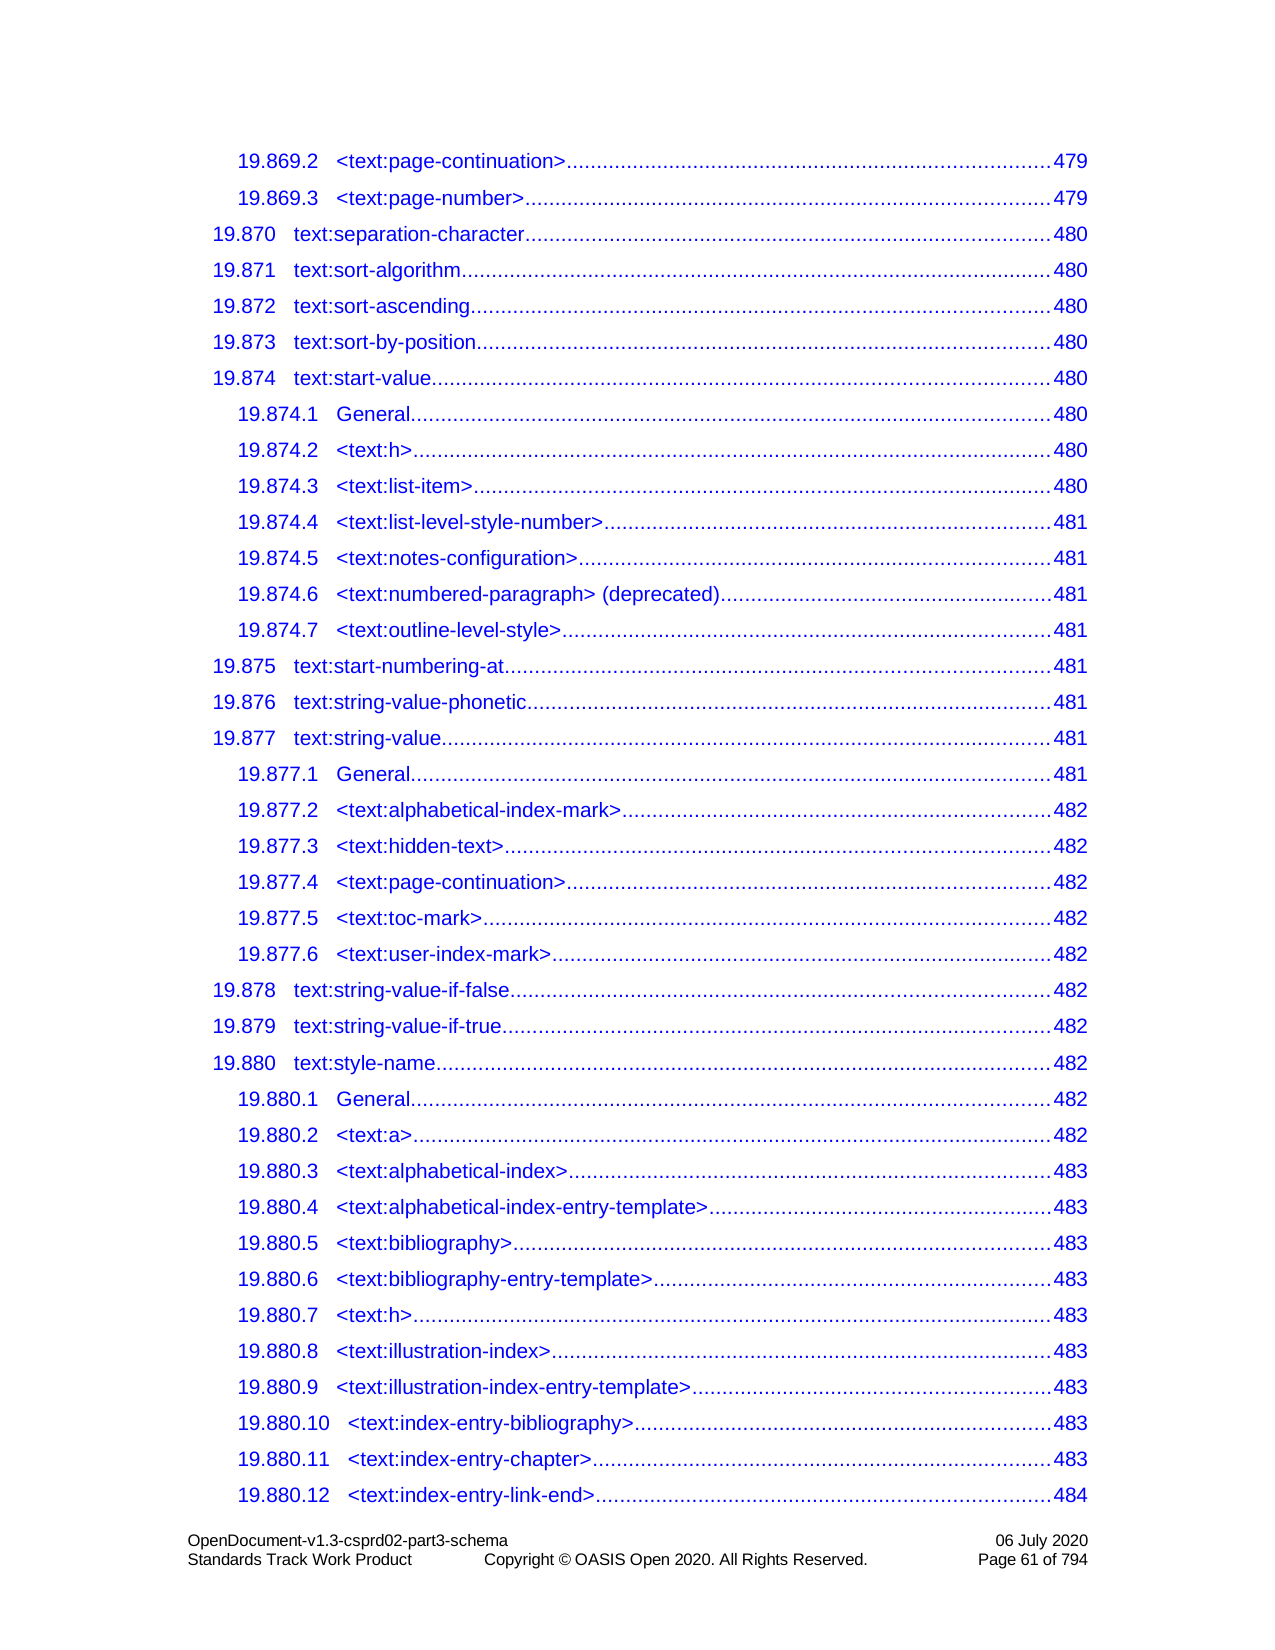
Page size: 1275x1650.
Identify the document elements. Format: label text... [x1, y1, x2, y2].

text 19.874.3 <text:list-item> 480 [237, 474, 1088, 498]
text 19.880.4 <text:alphabetical-index-entry-template> 483 [237, 1195, 1088, 1219]
text 19.874 text:start-value 480 [212, 366, 1088, 390]
text 19.874.5 <text:notes-configuration> 481 [237, 546, 1088, 570]
text 19.869.3 <text:page-number> 479 [237, 186, 1088, 209]
text 19.880.3 <text:alphabetical-index> 483 [237, 1159, 1088, 1183]
text 19.880 text:style-name 482 [212, 1051, 1088, 1074]
text 19.870 text:separation-character 480 [212, 222, 1088, 246]
text 19.874.2 <text:h> 480 [237, 438, 1088, 462]
text 19.877.1 General 481 [237, 763, 1088, 786]
text 19.878 text:string-value-if-false 482 [212, 979, 1088, 1002]
text 19.869.2 <text:page-continuation> 479 [237, 150, 1088, 173]
text 19.877.4 <text:page-continuation> 482 [237, 871, 1088, 894]
text 19.880.5 <text:bibliography> 483 [237, 1231, 1088, 1255]
text 19.877.3 <text:hidden-text> 482 [237, 835, 1088, 858]
text 19.877.2 <text:alphabetical-index-mark> 482 [237, 799, 1088, 822]
text 19.875 text:start-numbering-at 481 [212, 654, 1088, 678]
text 19.880.6 <text:bibliography-entry-template> 483 [237, 1267, 1088, 1291]
text 19.880.12 <text:index-entry-link-end> 484 [237, 1483, 1088, 1507]
text 19.871 text:sort-algorithm 480 [212, 258, 1088, 282]
text 19.880.1 General 482 [237, 1087, 1088, 1111]
text 19.876 text:string-value-phonetic 481 [212, 691, 1088, 714]
text 19.880.7 <text:h> 483 [237, 1303, 1088, 1327]
text 19.880.2 <text:a> 482 [237, 1123, 1088, 1147]
text 19.877.5 <text:toc-mark> 482 [237, 907, 1088, 930]
text 19.880.8 <text:illustration-index> 483 [237, 1339, 1088, 1363]
text 19.880.10 <text:index-entry-bibliography> 483 [237, 1411, 1088, 1435]
text 19.874.4 <text:list-level-style-number> 481 [237, 510, 1088, 534]
text 19.880.9 <text:illustration-index-entry-template> 483 [237, 1375, 1088, 1399]
text 19.877.6 <text:user-index-mark> 482 [237, 943, 1088, 966]
text 19.880.11 <text:index-entry-chapter> 483 [237, 1447, 1088, 1471]
text 19.874.6 <text:numbered-paragraph> (deprecated) 481 [237, 582, 1088, 606]
text 19.874.7 <text:outline-level-style> 481 [237, 618, 1088, 642]
text 19.877 text:string-value 481 [212, 727, 1088, 750]
text 19.872 text:sort-ascending 480 [212, 294, 1088, 318]
text 19.874.1 General 480 [237, 402, 1088, 426]
text 19.873 text:sort-by-position 480 [212, 330, 1088, 354]
text 19.879 text:string-value-if-true 482 [212, 1015, 1088, 1038]
